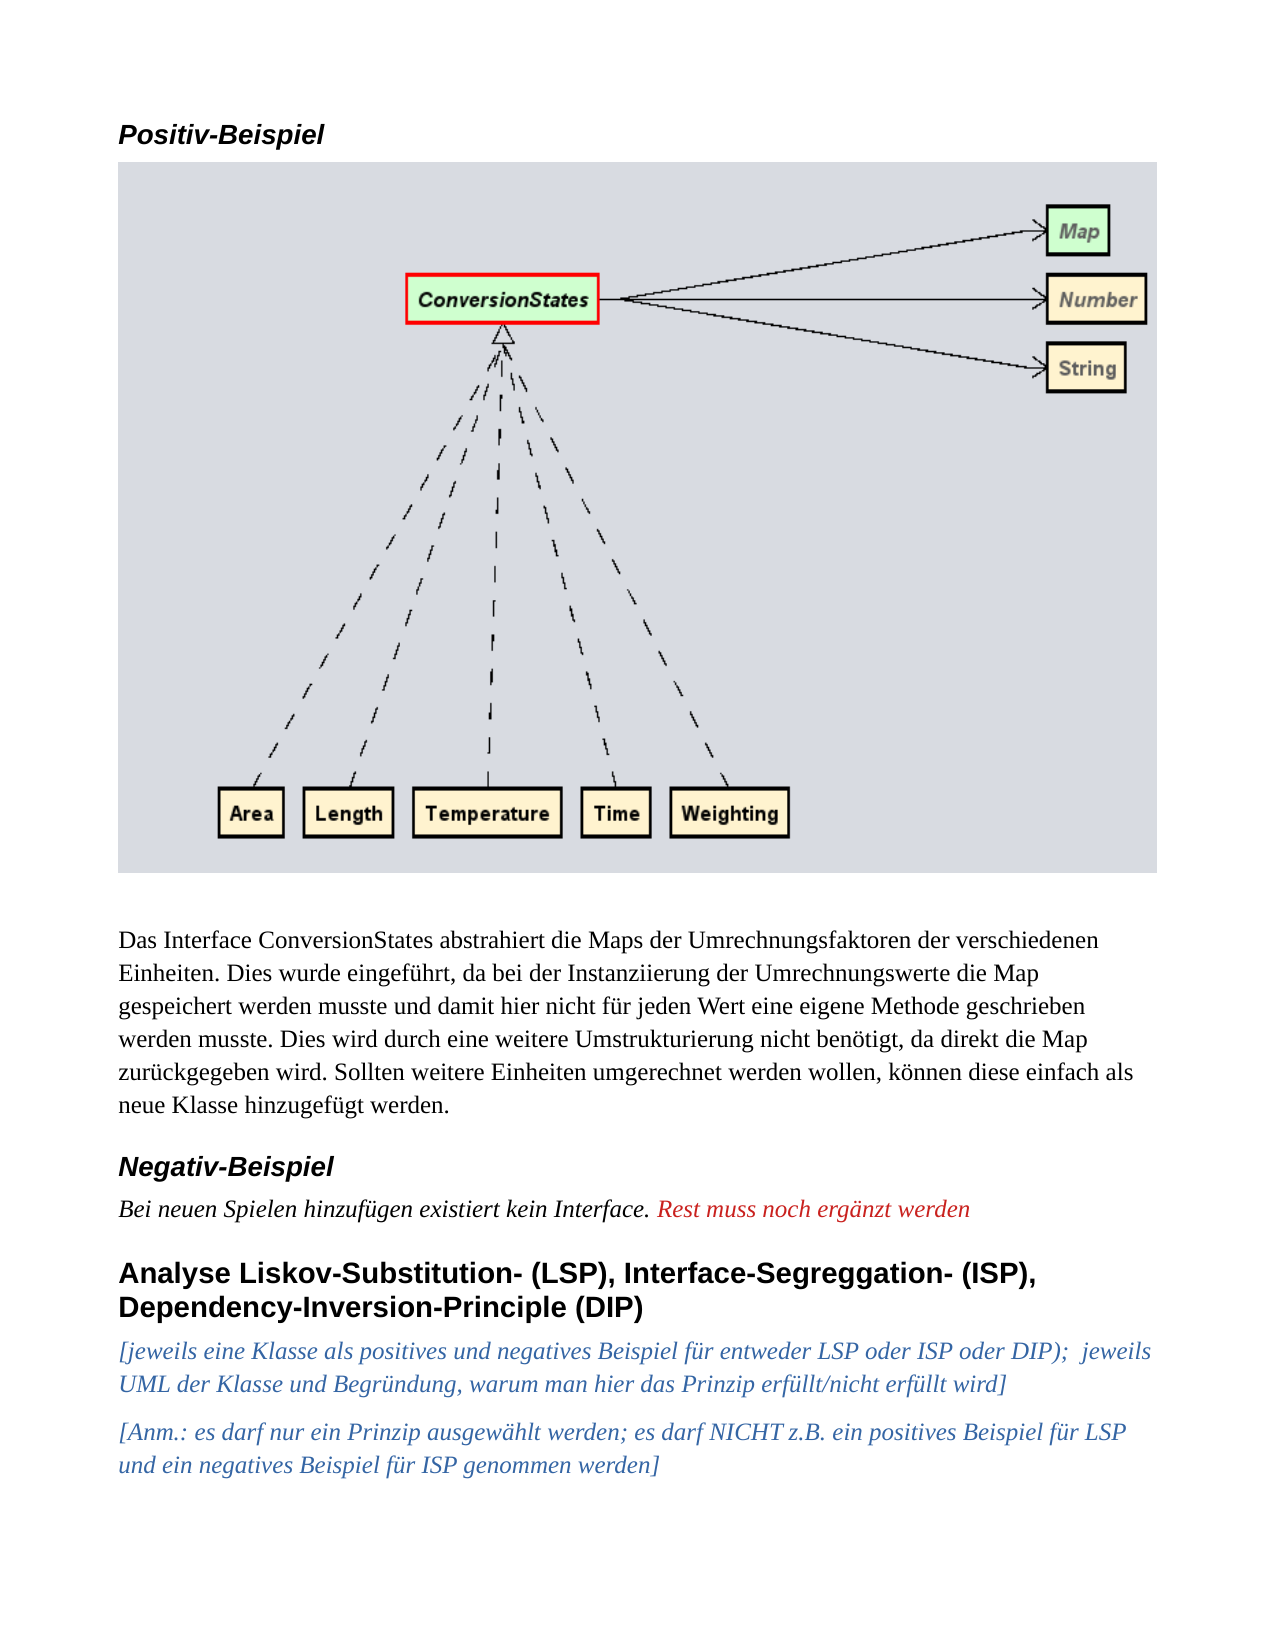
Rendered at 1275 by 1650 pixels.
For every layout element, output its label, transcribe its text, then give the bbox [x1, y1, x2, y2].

subtitle Analyse Liskov-Substitution- (LSP), Interface-Segreggation- (ISP), Dependency-Inversion-Principle (DIP) [118, 1256, 1157, 1324]
picture [118, 162, 1157, 873]
text [Anm.: es darf nur ein Prinzip ausgewählt werden; es darf NICHT z.B. ein positives Beispiel für LSP und ein negatives Beispiel für ISP genommen werden] [118, 1417, 1157, 1479]
text Das Interface ConversionStates abstrahiert die Maps der Umrechnungsfaktoren der verschiedenen Einheiten. Dies wurde eingeführt, da bei der Instanziierung der Umrechnungswerte die Map gespeichert werden musste und damit hier nicht für jeden Wert eine eigene Methode geschrieben werden musste. Dies wird durch eine weitere Umstrukturierung nicht benötigt, da direkt die Map zurückgegeben wird. Sollten weitere Einheiten umgerechnet werden wollen, können diese einfach als neue Klasse hinzugefügt werden. [118, 925, 1157, 1118]
subtitle Negativ-Beispiel [118, 1150, 1157, 1182]
text Bei neuen Spielen hinzufügen existiert kein Interface. Rest muss noch ergänzt werden [118, 1194, 1157, 1223]
subtitle Positiv-Beispiel [118, 118, 1157, 150]
text [jeweils eine Klasse als positives und negatives Beispiel für entweder LSP oder ISP oder DIP); jeweils UML der Klasse und Begründung, warum man hier das Prinzip erfüllt/nicht erfüllt wird] [118, 1336, 1157, 1398]
